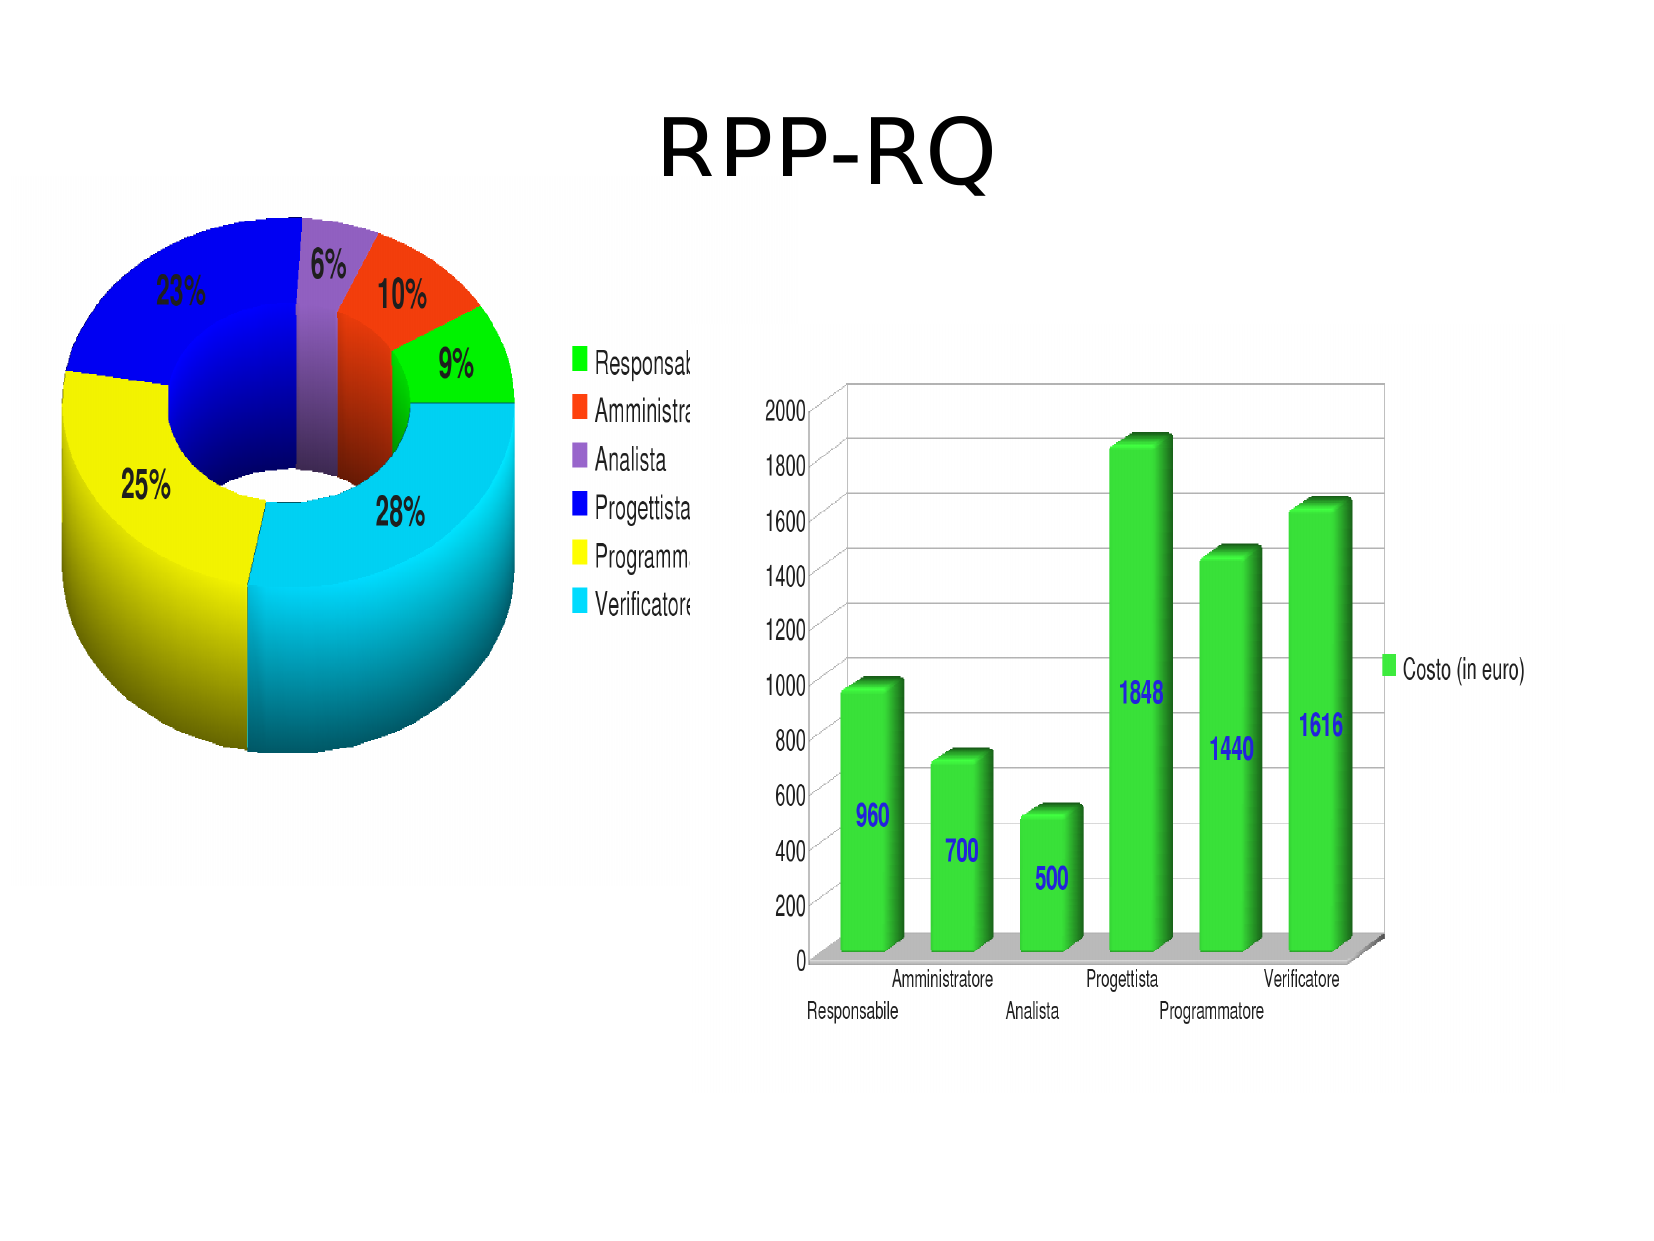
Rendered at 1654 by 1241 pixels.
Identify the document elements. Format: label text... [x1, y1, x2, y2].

picture [10, 176, 1565, 1093]
title RPP-RQ [82, 49, 1571, 257]
